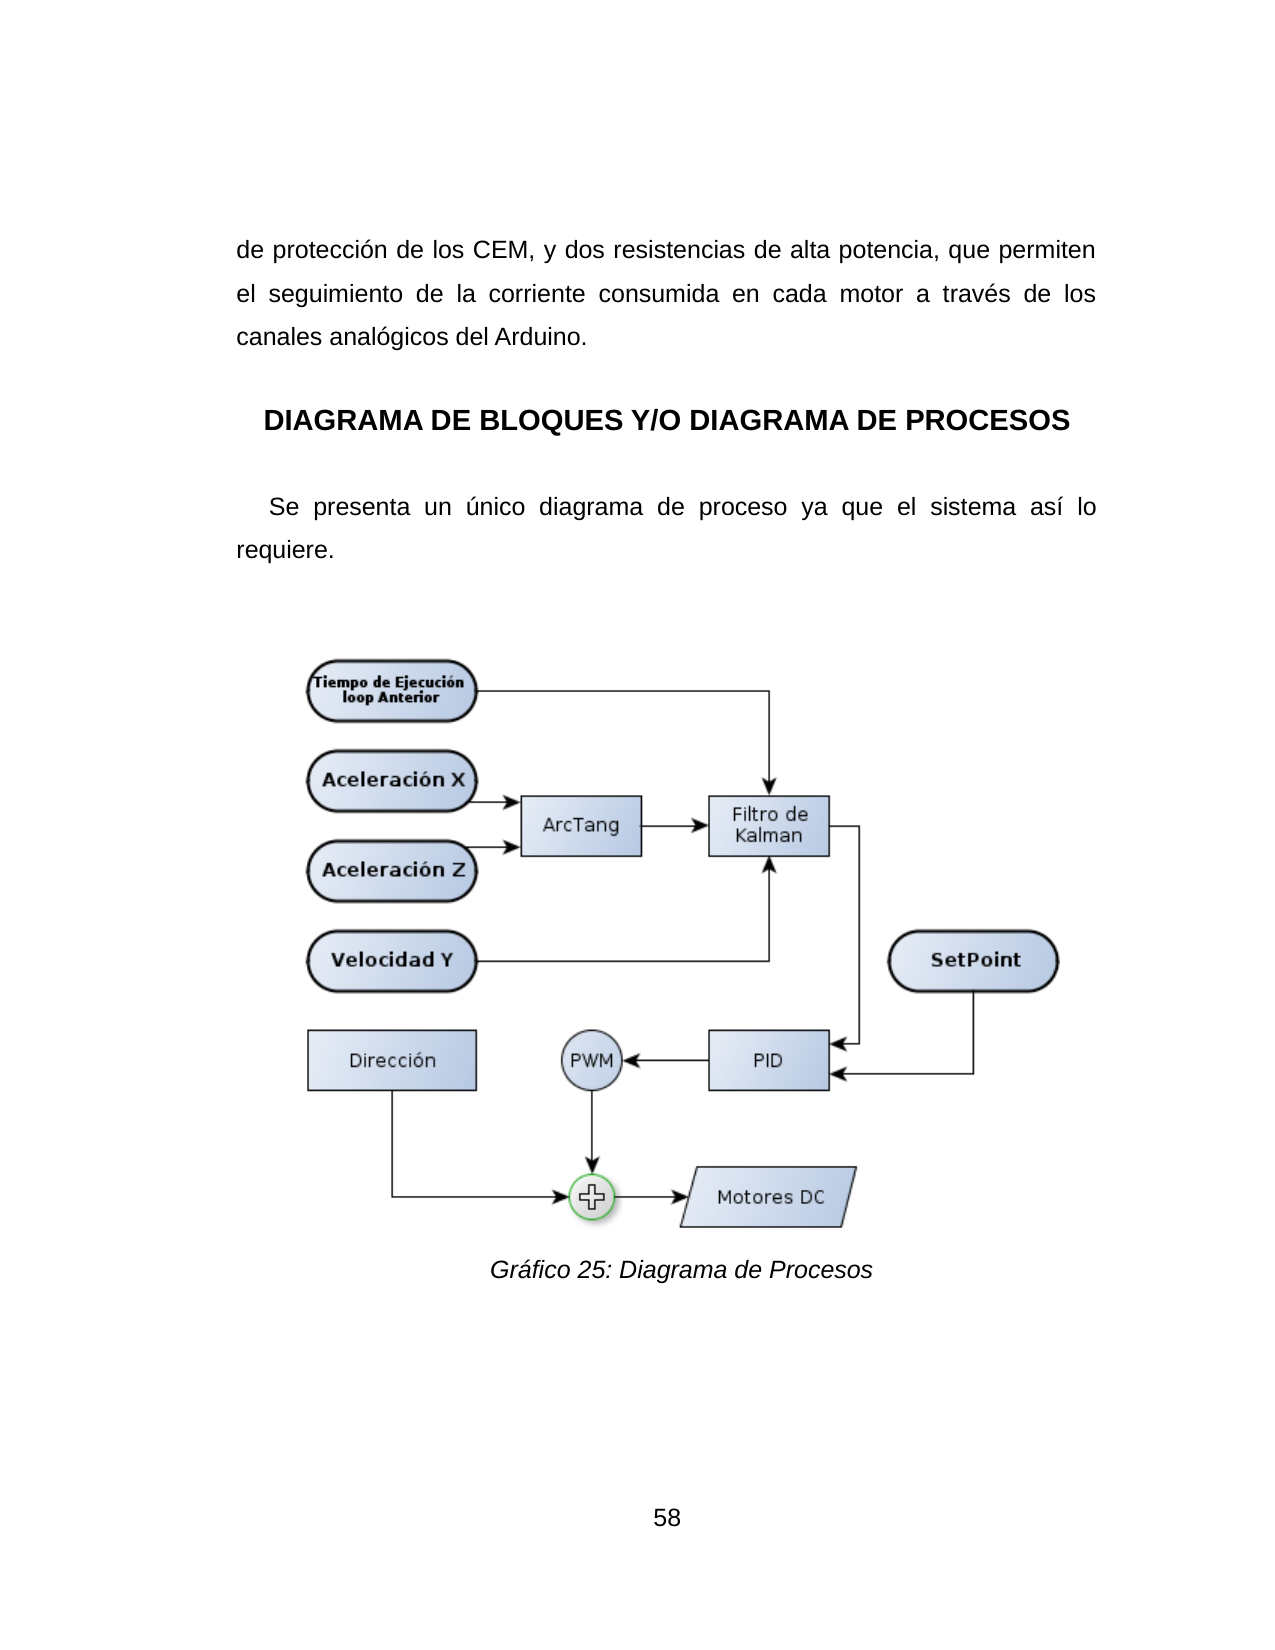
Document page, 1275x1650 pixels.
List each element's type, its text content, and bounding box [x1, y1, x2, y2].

picture [285, 638, 1081, 1255]
text Se presenta un único diagrama de proceso ya que el sistema así lo requiere. [236, 492, 1098, 564]
text Gráfico 27: Diagrama de Procesos [285, 1255, 1080, 1283]
text de protección de los CEM, y dos resistencias de alta potencia, que permiten el seguimiento de la corriente consumida en cada motor a través de los canales analógicos del Arduino. [236, 235, 1098, 350]
subtitle DIAGRAMA DE BLOQUES Y/O DIAGRAMA DE PROCESOS [236, 403, 1098, 437]
